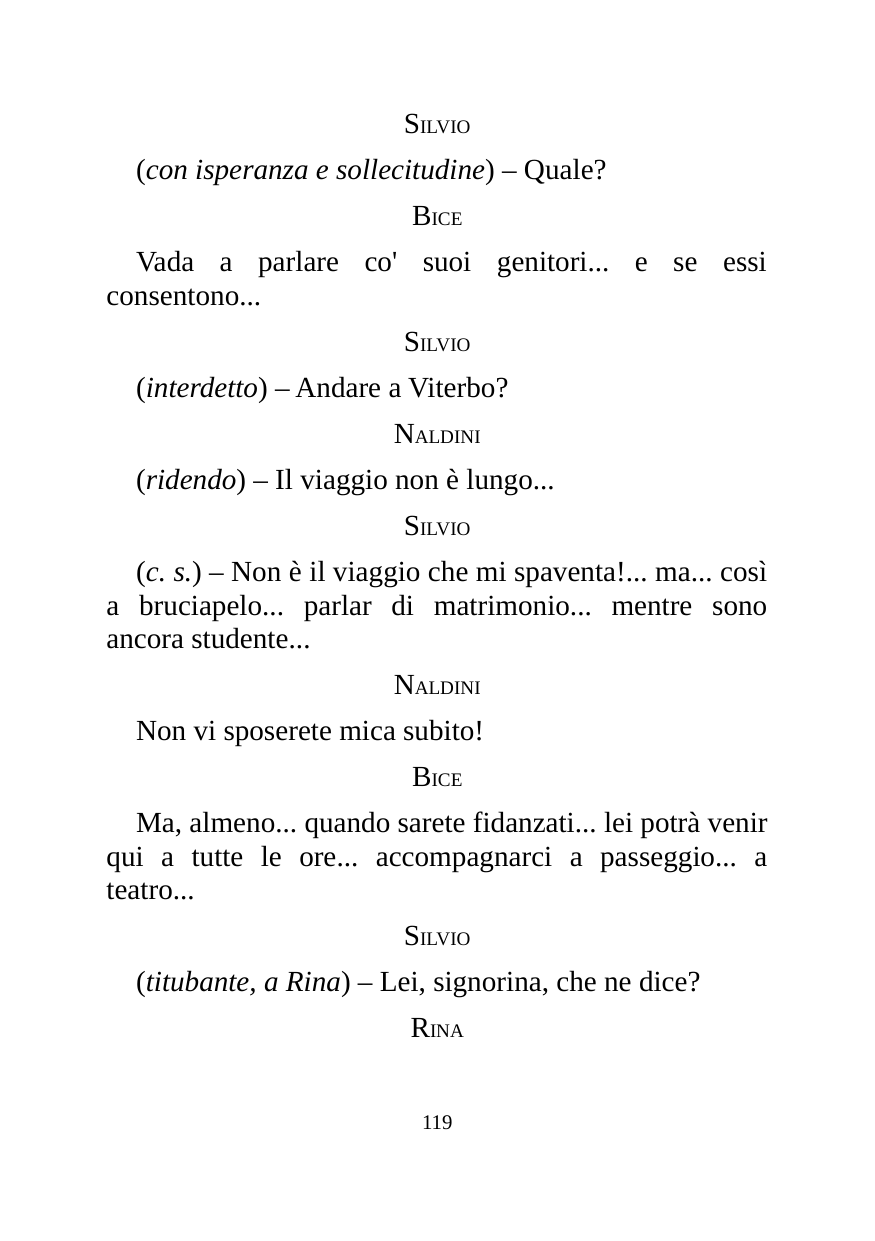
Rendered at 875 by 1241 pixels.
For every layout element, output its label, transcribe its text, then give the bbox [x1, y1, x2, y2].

text Ma, almeno... quando sarete fidanzati... lei potrà venir qui a tutte le ore... accompagnarci a passeggio... a teatro... [106, 805, 768, 906]
text Vada a parlare co' suoi genitori... e se essi consentono... [106, 244, 768, 311]
text (con isperanza e sollecitudine) – Quale? [106, 152, 768, 186]
text Bice [106, 198, 768, 232]
text (titubante, a Rina) – Lei, signorina, che ne dice? [106, 964, 768, 998]
text (interdetto) – Andare a Viterbo? [106, 370, 768, 403]
text Bice [106, 759, 768, 793]
text Silvio [106, 324, 768, 357]
text Silvio [106, 106, 768, 140]
text Silvio [106, 918, 768, 952]
text Silvio [106, 508, 768, 542]
text Naldini [106, 667, 768, 701]
text (c. s.) – Non è il viaggio che mi spaventa!... ma... così a bruciapelo... parlar di matrimonio... mentre sono ancora studente... [106, 554, 768, 655]
text Naldini [106, 416, 768, 449]
text Non vi sposerete mica subito! [106, 713, 768, 747]
text (ridendo) – Il viaggio non è lungo... [106, 462, 768, 496]
text Rina [106, 1011, 768, 1044]
